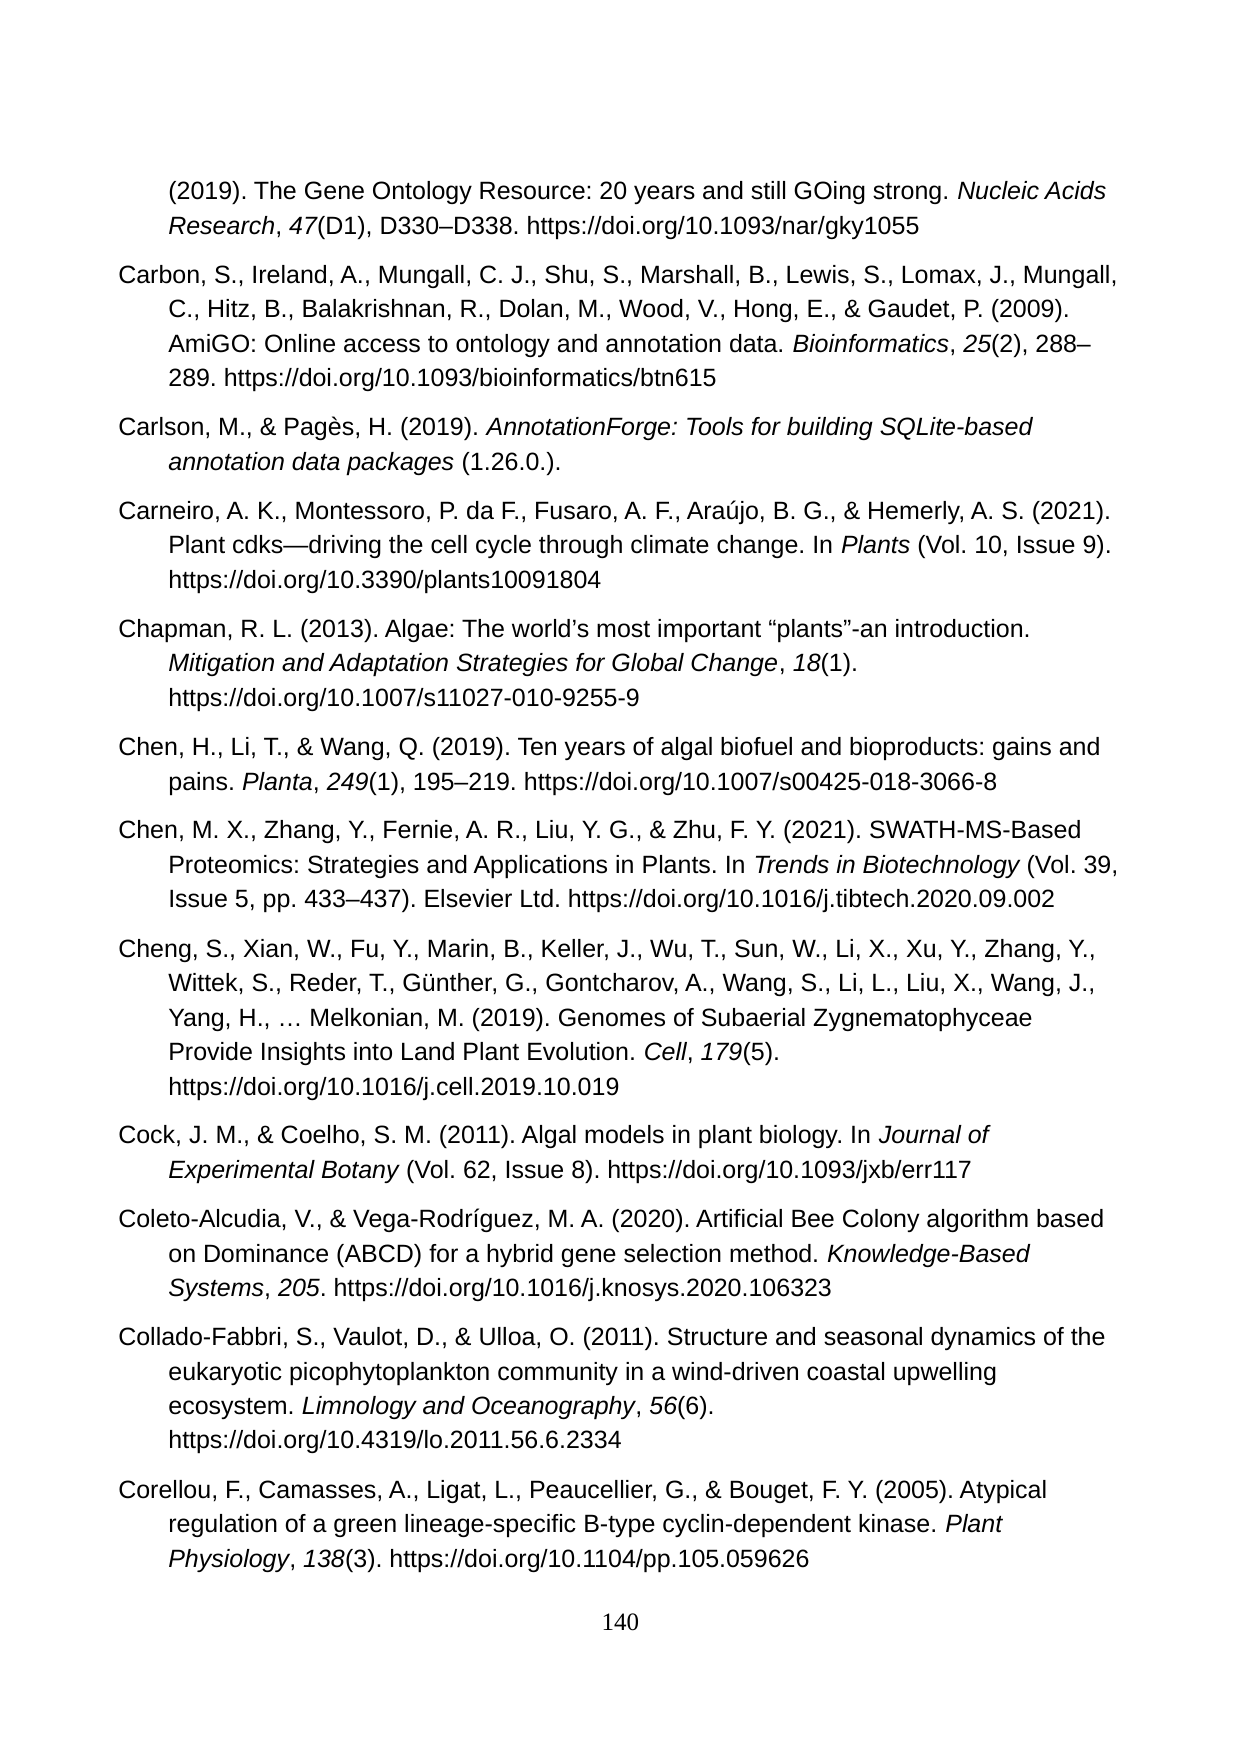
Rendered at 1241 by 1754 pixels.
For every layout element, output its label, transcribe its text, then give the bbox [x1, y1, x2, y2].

text Chen, M. X., Zhang, Y., Fernie, A. R., Liu, Y. G., & Zhu, F. Y. (2021). SWATH-MS-Based Proteomics: Strategies and Applications in Plants. In Trends in Biotechnology (Vol. 39, Issue 5, pp. 433–437). Elsevier Ltd. https://doi.org/10.1016/j.tibtech.2020.09.002 [118, 816, 1122, 913]
text Carlson, M., & Pagès, H. (2019). AnnotationForge: Tools for building SQLite-based annotation data packages (1.26.0.). [118, 412, 1122, 476]
text Collado-Fabbri, S., Vaulot, D., & Ulloa, O. (2011). Structure and seasonal dynamics of the eukaryotic picophytoplankton community in a wind-driven coastal upwelling ecosystem. Limnology and Oceanography, 56(6). https://doi.org/10.4319/lo.2011.56.6.2334 [118, 1322, 1122, 1454]
text Chen, H., Li, T., & Wang, Q. (2019). Ten years of algal biofuel and bioproducts: gains and pains. Planta, 249(1), 195–219. https://doi.org/10.1007/s00425-018-3066-8 [118, 732, 1122, 795]
text Corellou, F., Camasses, A., Ligat, L., Peaucellier, G., & Bouget, F. Y. (2005). Atypical regulation of a green lineage-specific B-type cyclin-dependent kinase. Plant Physiology, 138(3). https://doi.org/10.1104/pp.105.059626 [118, 1474, 1122, 1572]
text Cheng, S., Xian, W., Fu, Y., Marin, B., Keller, J., Wu, T., Sun, W., Li, X., Xu, Y., Zhang, Y., Wittek, S., Reder, T., Günther, G., Gontcharov, A., Wang, S., Li, L., Liu, X., Wang, J., Yang, H., … Melkonian, M. (2019). Genomes of Subaerial Zygnematophyceae Provide Insights into Land Plant Evolution. Cell, 179(5). https://doi.org/10.1016/j.cell.2019.10.019 [118, 933, 1122, 1100]
text Chapman, R. L. (2013). Algae: The world’s most important “plants”-an introduction. Mitigation and Adaptation Strategies for Global Change, 18(1). https://doi.org/10.1007/s11027-010-9255-9 [118, 614, 1122, 712]
text (2019). The Gene Ontology Resource: 20 years and still GOing strong. Nucleic Acids Research, 47(D1), D330–D338. https://doi.org/10.1093/nar/gky1055 [118, 176, 1122, 239]
text Carneiro, A. K., Montessoro, P. da F., Fusaro, A. F., Araújo, B. G., & Hemerly, A. S. (2021). Plant cdks—driving the cell cycle through climate change. In Plants (Vol. 10, Issue 9). https://doi.org/10.3390/plants10091804 [118, 496, 1122, 594]
text Cock, J. M., & Coelho, S. M. (2011). Algal models in plant biology. In Journal of Experimental Botany (Vol. 62, Issue 8). https://doi.org/10.1093/jxb/err117 [118, 1121, 1122, 1184]
text Carbon, S., Ireland, A., Mungall, C. J., Shu, S., Marshall, B., Lewis, S., Lomax, J., Mungall, C., Hitz, B., Balakrishnan, R., Dolan, M., Wood, V., Hong, E., & Gaudet, P. (2009). AmiGO: Online access to ontology and annotation data. Bioinformatics, 25(2), 288–289. https://doi.org/10.1093/bioinformatics/btn615 [118, 260, 1122, 392]
text Coleto-Alcudia, V., & Vega-Rodríguez, M. A. (2020). Artificial Bee Colony algorithm based on Dominance (ABCD) for a hybrid gene selection method. Knowledge-Based Systems, 205. https://doi.org/10.1016/j.knosys.2020.106323 [118, 1204, 1122, 1302]
